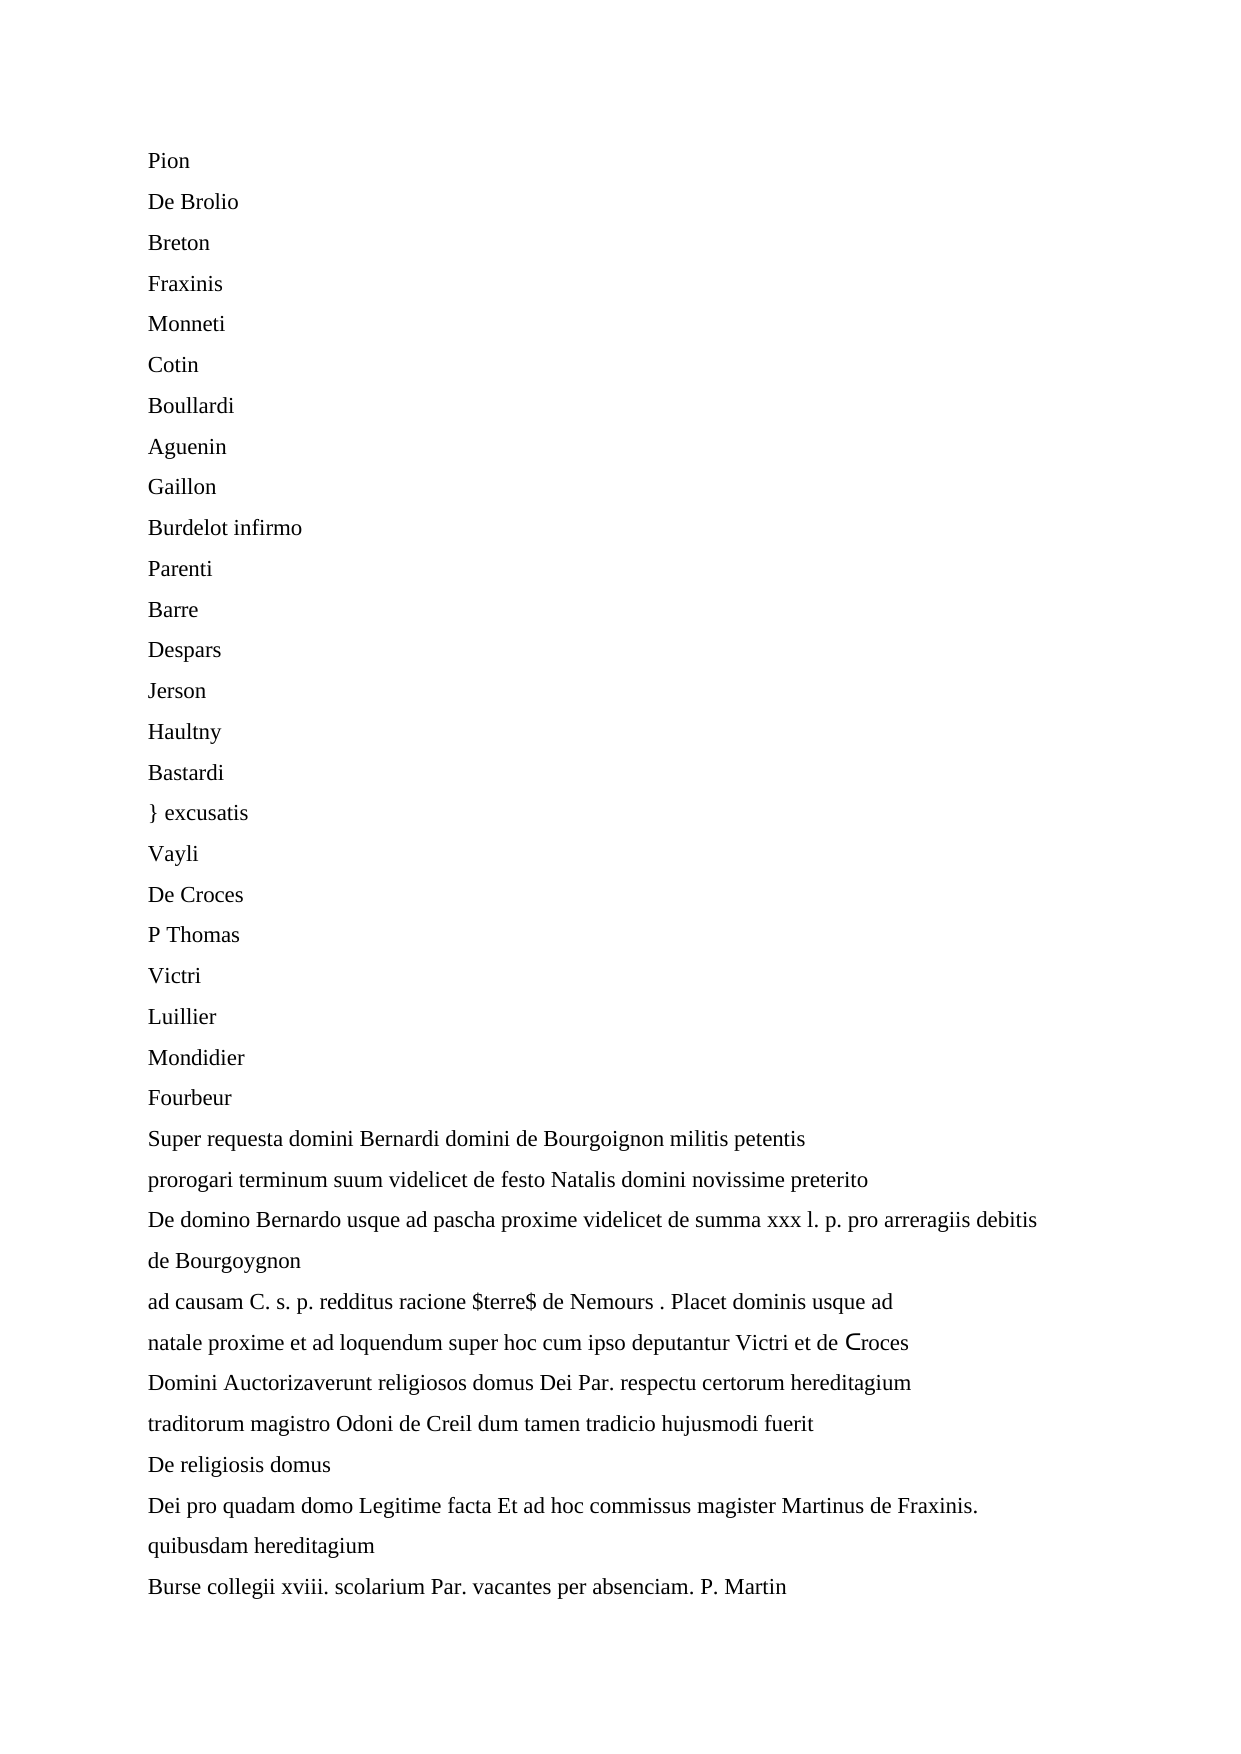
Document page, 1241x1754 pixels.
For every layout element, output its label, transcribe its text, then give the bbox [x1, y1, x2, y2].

text } excusatis [148, 799, 1093, 826]
text Aguenin [148, 433, 1093, 459]
text Pion [148, 148, 1093, 174]
text Dei pro quadam domo Legitime facta Et ad hoc commissus magister Martinus de Fraxinis. [148, 1492, 1093, 1518]
text De Brolio [148, 188, 1093, 215]
text Gaillon [148, 473, 1093, 500]
text Despars [148, 636, 1093, 663]
text P Thomas [148, 921, 1093, 948]
text De Croces [148, 881, 1093, 907]
text Barre [148, 596, 1093, 622]
text Jerson [148, 677, 1093, 703]
text quibusdam hereditagium [148, 1532, 1093, 1559]
text Super requesta domini Bernardi domini de Bourgoignon militis petentis [148, 1125, 1093, 1151]
text natale proxime et ad loquendum super hoc cum ipso deputantur Victri et de ᑕroces [148, 1329, 1093, 1355]
text de Bourgoygnon [148, 1247, 1093, 1274]
text Bastardi [148, 758, 1093, 785]
text Victri [148, 962, 1093, 988]
text Burse collegii xviii. scolarium Par. vacantes per absenciam. P. Martin [148, 1573, 1093, 1599]
text De religiosis domus [148, 1451, 1093, 1477]
text Haultny [148, 718, 1093, 744]
text Luillier [148, 1003, 1093, 1029]
text De domino Bernardo usque ad pascha proxime videlicet de summa xxx l. p. pro arreragiis debitis [148, 1207, 1093, 1233]
text Burdelot infirmo [148, 514, 1093, 541]
text Parenti [148, 555, 1093, 581]
text Boullardi [148, 392, 1093, 418]
text ad causam C. s. p. redditus racione $terre$ de Nemours . Placet dominis usque ad [148, 1288, 1093, 1314]
text Mondidier [148, 1044, 1093, 1070]
text traditorum magistro Odoni de Creil dum tamen tradicio hujusmodi fuerit [148, 1410, 1093, 1437]
text prorogari terminum suum videlicet de festo Natalis domini novissime preterito [148, 1166, 1093, 1192]
text Fraxinis [148, 270, 1093, 296]
text Cotin [148, 351, 1093, 378]
text Vayli [148, 840, 1093, 866]
text Fourbeur [148, 1084, 1093, 1111]
text Monneti [148, 311, 1093, 337]
text Breton [148, 229, 1093, 255]
text Domini Auctorizaverunt religiosos domus Dei Par. respectu certorum hereditagium [148, 1369, 1093, 1396]
